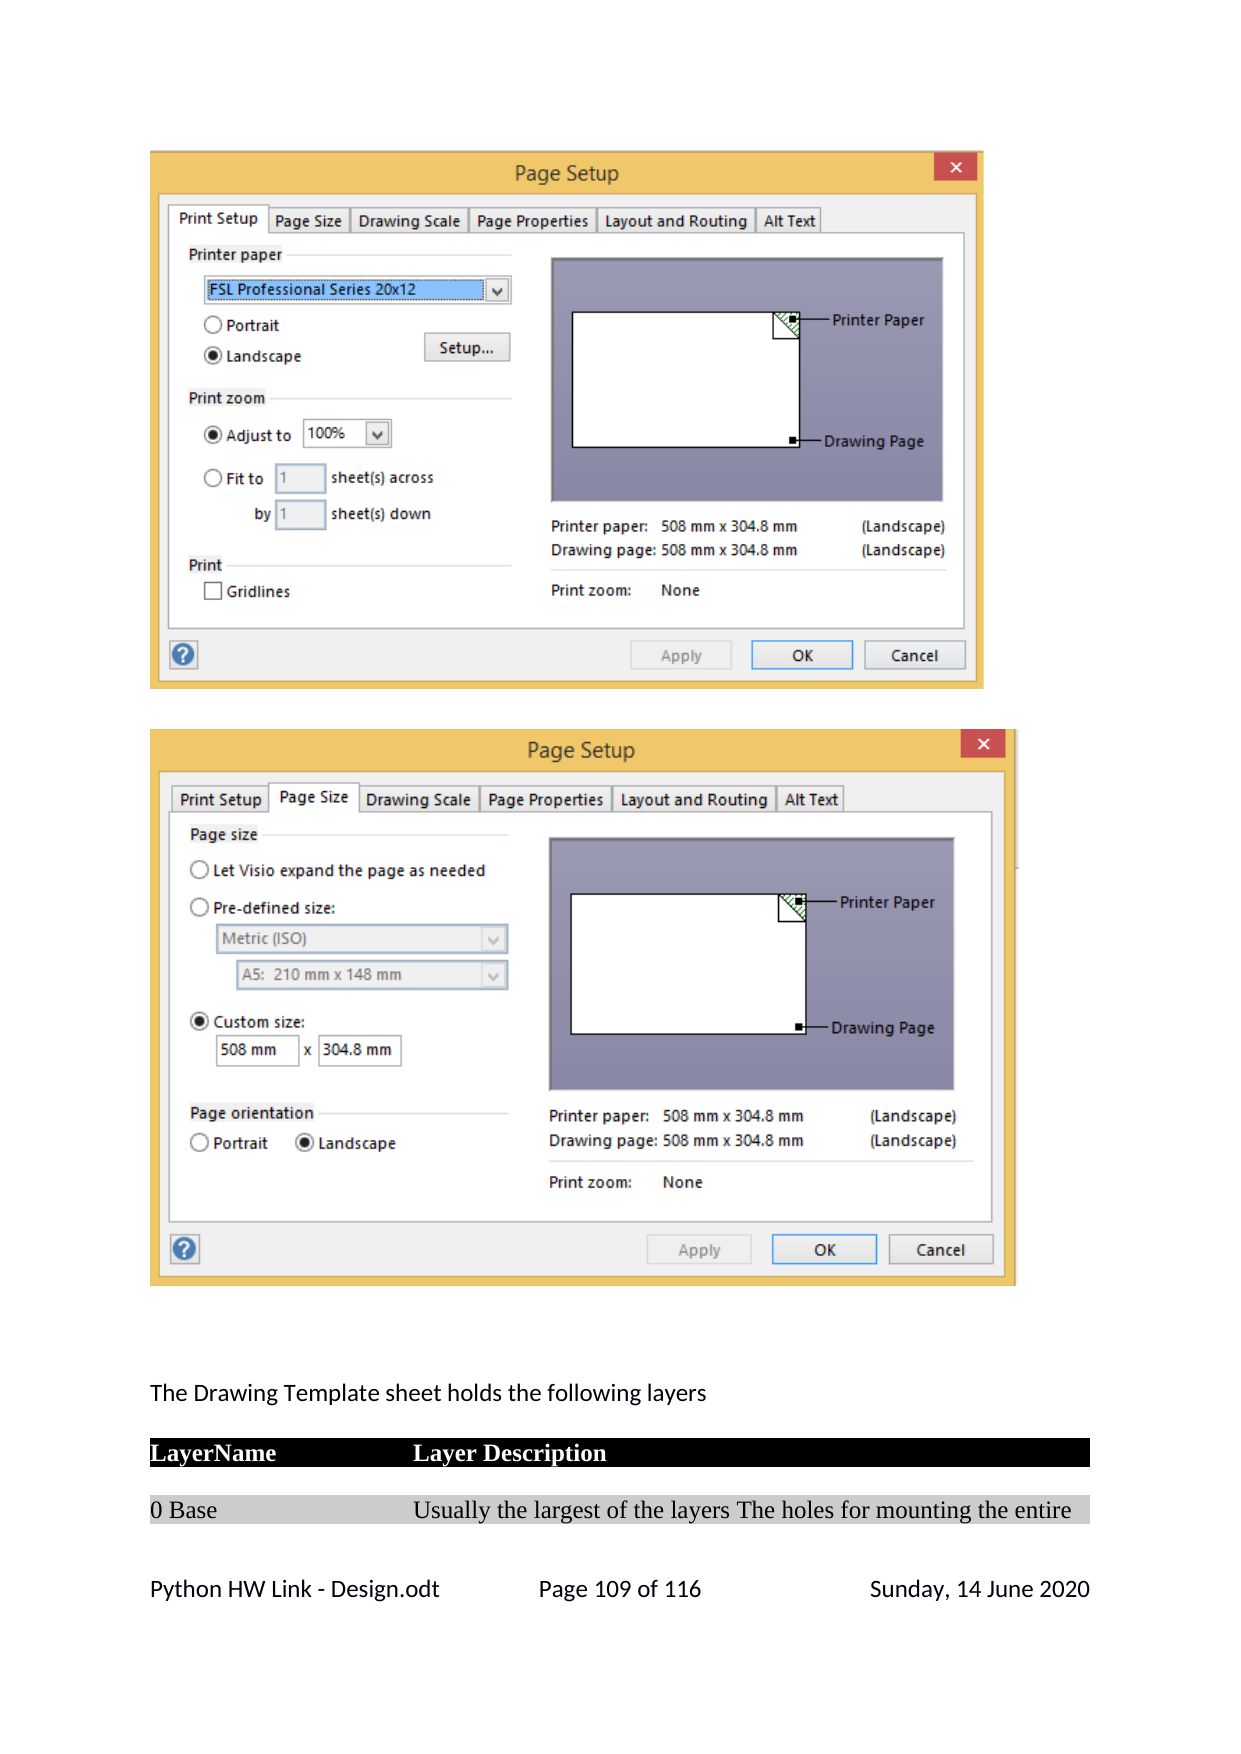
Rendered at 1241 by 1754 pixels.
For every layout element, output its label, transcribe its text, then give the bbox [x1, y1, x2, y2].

text The Drawing Template sheet holds the following layers [150, 1377, 1090, 1407]
picture [150, 150, 984, 689]
table_header LayerName [150, 1438, 413, 1467]
picture [150, 729, 1019, 1286]
table_cell 0 Base [150, 1495, 413, 1524]
table_header Layer Description [413, 1438, 1090, 1467]
table_cell [413, 1467, 1090, 1495]
table_cell [150, 1467, 413, 1495]
table_cell Usually the largest of the layers The holes for mounting the entire [413, 1495, 1090, 1524]
